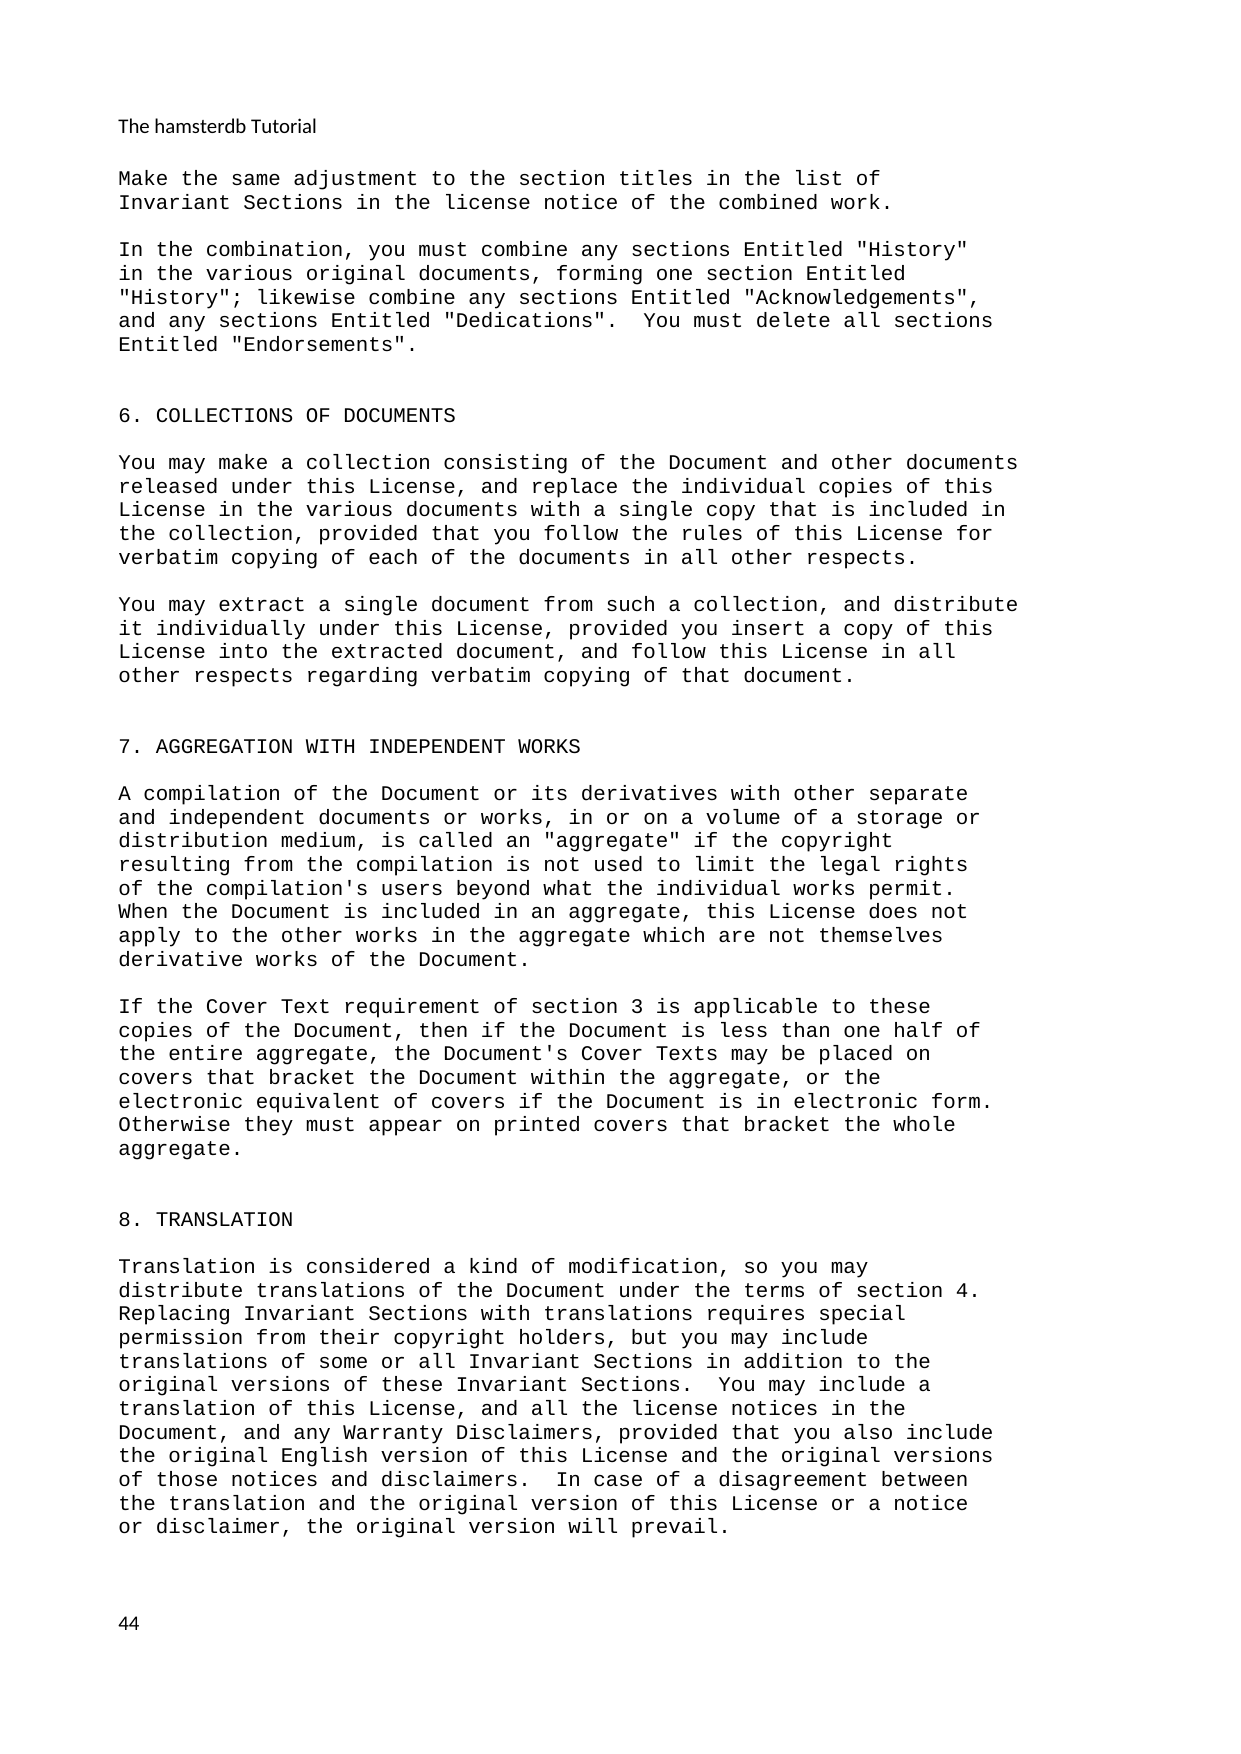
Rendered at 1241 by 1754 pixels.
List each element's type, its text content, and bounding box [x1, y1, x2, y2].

text When the Document is included in an aggregate, this License does not [118, 901, 1122, 925]
text or disclaimer, the original version will prevail. [118, 1516, 1122, 1540]
text translation of this License, and all the license notices in the [118, 1398, 1122, 1422]
text Invariant Sections in the license notice of the combined work. [118, 192, 1122, 216]
text of those notices and disclaimers. In case of a disagreement between [118, 1469, 1122, 1493]
text the collection, provided that you follow the rules of this License for [118, 523, 1122, 547]
text copies of the Document, then if the Document is less than one half of [118, 1020, 1122, 1043]
text Translation is considered a kind of modification, so you may [118, 1256, 1122, 1280]
text released under this License, and replace the individual copies of this [118, 476, 1122, 499]
text 7. AGGREGATION WITH INDEPENDENT WORKS [118, 736, 1122, 759]
text covers that bracket the Document within the aggregate, or the [118, 1067, 1122, 1091]
text Document, and any Warranty Disclaimers, provided that you also include [118, 1422, 1122, 1445]
text permission from their copyright holders, but you may include [118, 1327, 1122, 1351]
text distribution medium, is called an "aggregate" if the copyright [118, 831, 1122, 854]
text other respects regarding verbatim copying of that document. [118, 665, 1122, 689]
text In the combination, you must combine any sections Entitled "History" [118, 239, 1122, 263]
text Entitled "Endorsements". [118, 334, 1122, 358]
text 6. COLLECTIONS OF DOCUMENTS [118, 405, 1122, 428]
text Replacing Invariant Sections with translations requires special [118, 1303, 1122, 1327]
text electronic equivalent of covers if the Document is in electronic form. [118, 1091, 1122, 1114]
text derivative works of the Document. [118, 949, 1122, 972]
text the entire aggregate, the Document's Cover Texts may be placed on [118, 1043, 1122, 1067]
text original versions of these Invariant Sections. You may include a [118, 1374, 1122, 1398]
text translations of some or all Invariant Sections in addition to the [118, 1351, 1122, 1374]
text Otherwise they must appear on printed covers that bracket the whole [118, 1114, 1122, 1138]
text in the various original documents, forming one section Entitled [118, 263, 1122, 287]
text 8. TRANSLATION [118, 1209, 1122, 1232]
text You may make a collection consisting of the Document and other documents [118, 452, 1122, 476]
text it individually under this License, provided you insert a copy of this [118, 618, 1122, 641]
text License in the various documents with a single copy that is included in [118, 499, 1122, 523]
text resulting from the compilation is not used to limit the legal rights [118, 854, 1122, 878]
text and any sections Entitled "Dedications". You must delete all sections [118, 310, 1122, 334]
text and independent documents or works, in or on a volume of a storage or [118, 807, 1122, 831]
text verbatim copying of each of the documents in all other respects. [118, 547, 1122, 570]
text License into the extracted document, and follow this License in all [118, 641, 1122, 665]
text distribute translations of the Document under the terms of section 4. [118, 1280, 1122, 1303]
text the original English version of this License and the original versions [118, 1445, 1122, 1469]
text "History"; likewise combine any sections Entitled "Acknowledgements", [118, 287, 1122, 310]
text If the Cover Text requirement of section 3 is applicable to these [118, 996, 1122, 1020]
text of the compilation's users beyond what the individual works permit. [118, 878, 1122, 901]
text You may extract a single document from such a collection, and distribute [118, 594, 1122, 618]
text apply to the other works in the aggregate which are not themselves [118, 925, 1122, 949]
text aggregate. [118, 1138, 1122, 1162]
text Make the same adjustment to the section titles in the list of [118, 168, 1122, 192]
text the translation and the original version of this License or a notice [118, 1493, 1122, 1516]
text A compilation of the Document or its derivatives with other separate [118, 783, 1122, 807]
